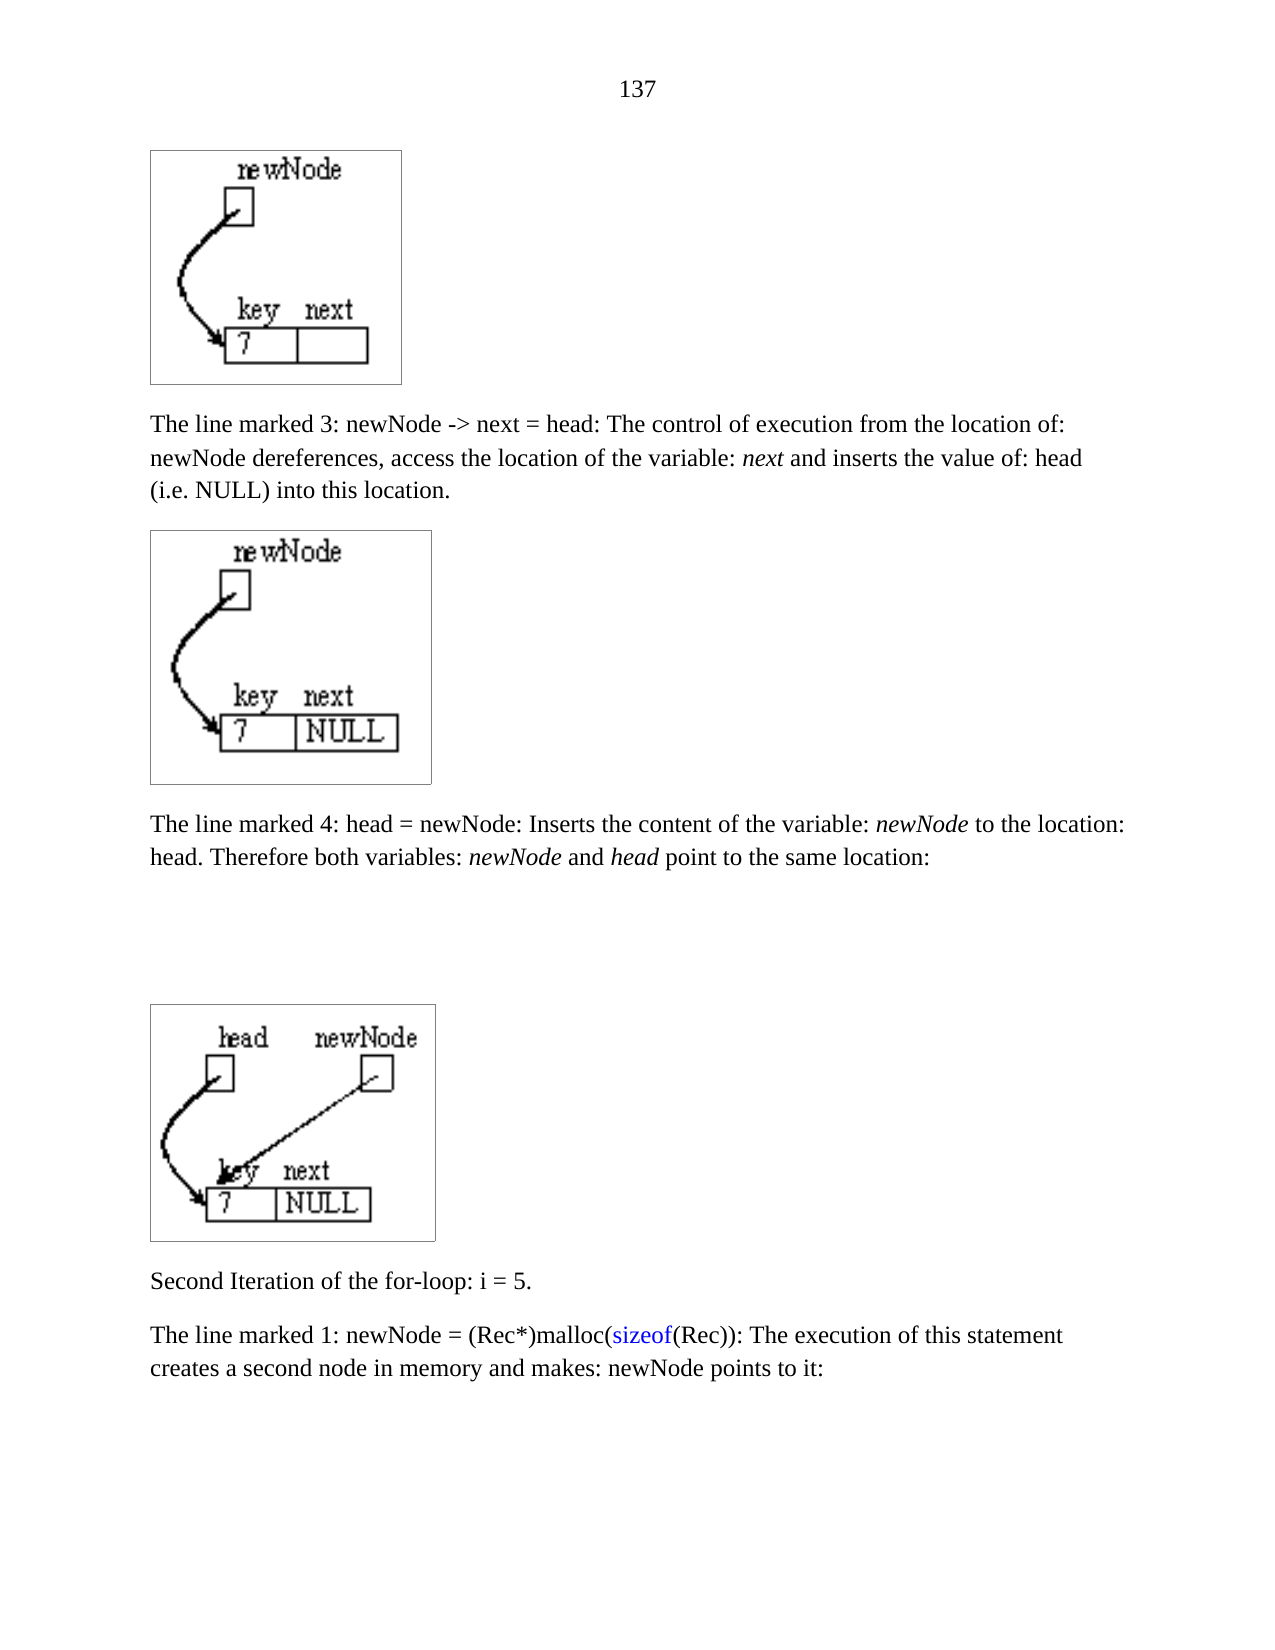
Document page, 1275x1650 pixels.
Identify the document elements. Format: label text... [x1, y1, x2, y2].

text The line marked 3: newNode -> next = head: The control of execution from the location of: newNode dereferences, access the location of the variable: next and inserts the value of: head (i.e. NULL) into this location. [150, 409, 1125, 504]
picture [151, 151, 401, 384]
text Second Iteration of the for-loop: i = 5. [150, 1266, 1125, 1295]
picture [151, 1005, 435, 1241]
text The line marked 4: head = newNode: Inserts the content of the variable: newNode to the location: head. Therefore both variables: newNode and head point to the same location: [150, 809, 1125, 871]
picture [151, 531, 431, 784]
text The line marked 1: newNode = (Rec*)malloc(sizeof(Rec)): The execution of this statement creates a second node in memory and makes: newNode points to it: [150, 1320, 1125, 1382]
